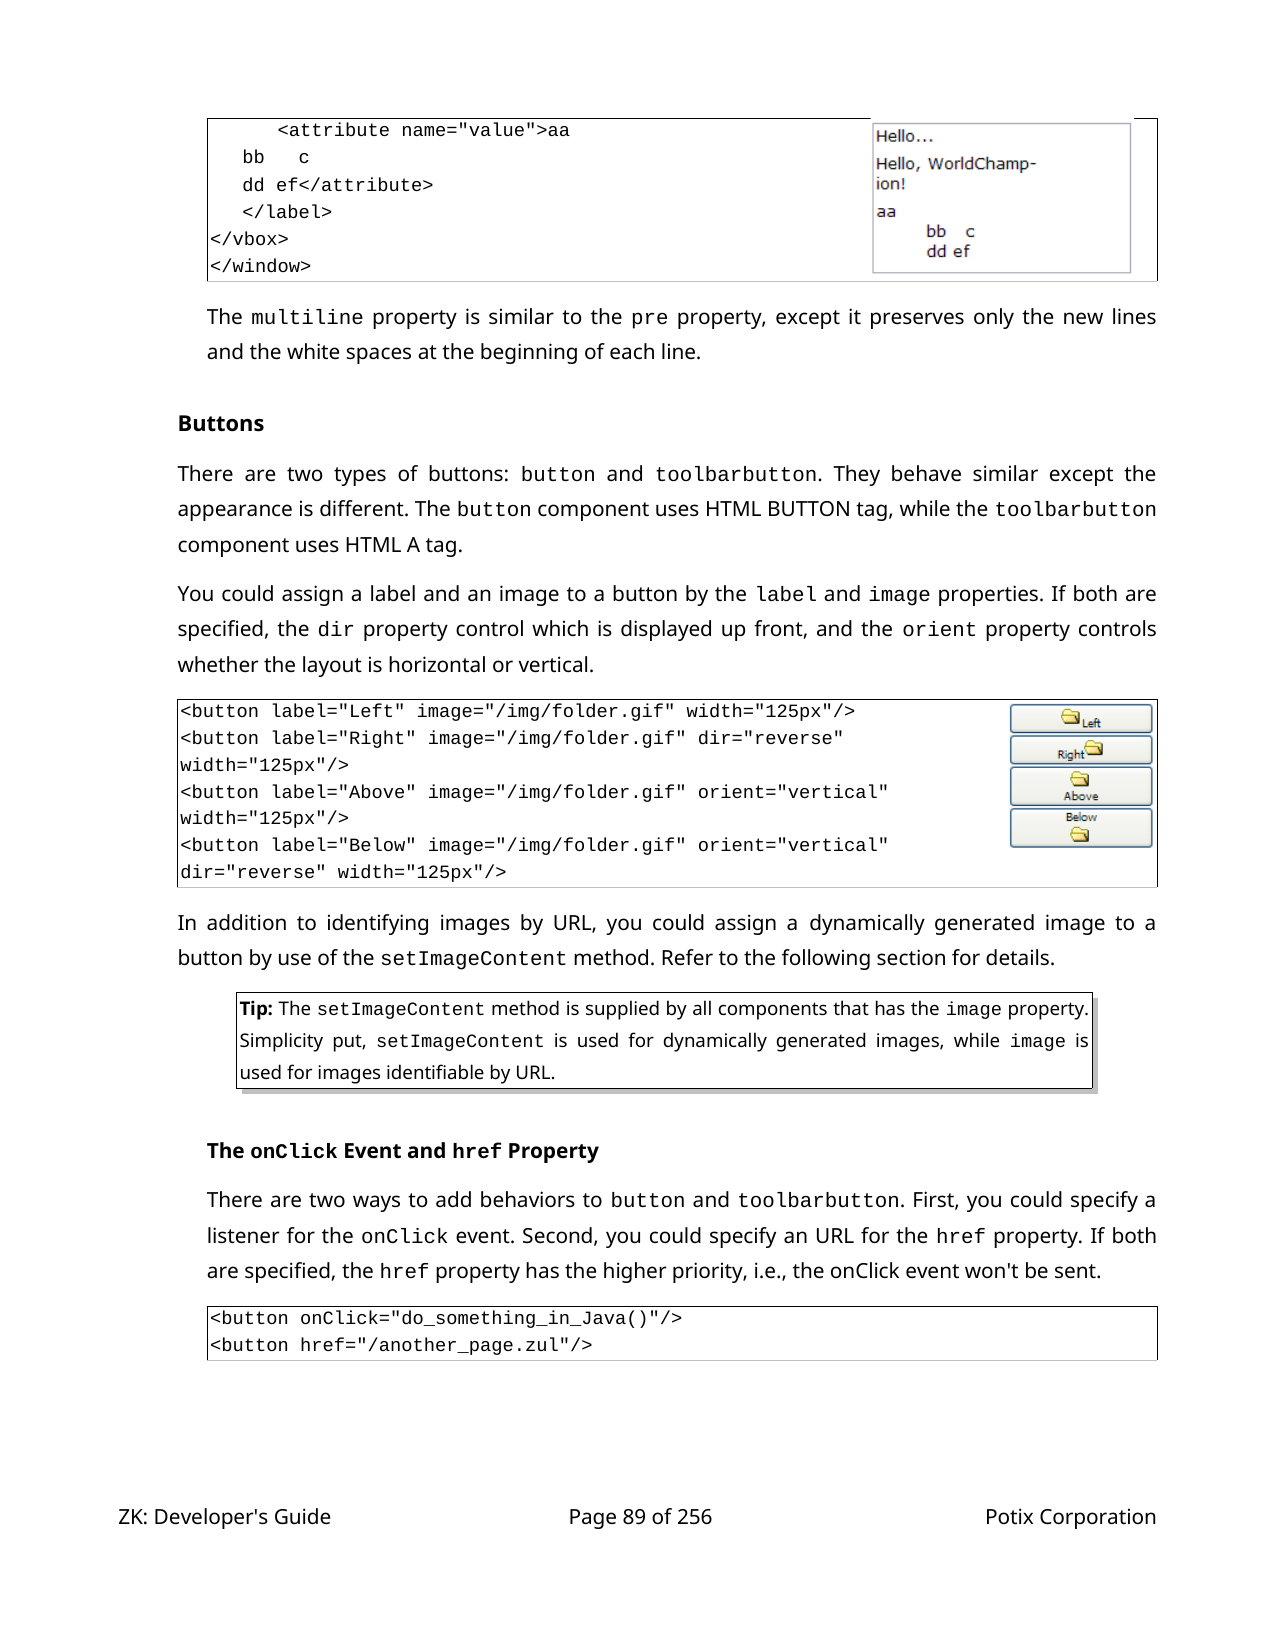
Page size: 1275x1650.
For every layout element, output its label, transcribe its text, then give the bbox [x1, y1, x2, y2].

text bb c [208, 145, 870, 169]
text The multiline property is similar to the pre property, except it preserves only the new lines and the white spaces at the beginning of each line. [207, 302, 1157, 366]
text </vbox> [208, 227, 870, 251]
text <button href="/another_page.zul"/> [208, 1333, 1157, 1360]
text </label> [208, 200, 870, 224]
subtitle Buttons [177, 408, 1157, 438]
picture [870, 118, 1135, 276]
text </window> [208, 254, 1157, 281]
text <button label="Left" image="/img/folder.gif" width="125px"/> [178, 700, 1157, 723]
text There are two ways to add behaviors to button and toolbarbutton. First, you could specify a listener for the onClick event. Second, you could specify an URL for the href property. If both are specified, the href property has the higher priority, i.e., the onClick event won't be sent. [207, 1186, 1157, 1285]
text In addition to identifying images by URL, you could assign a dynamically generated image to a button by use of the setImageContent method. Refer to the following section for details. [177, 908, 1157, 972]
text <button label="Above" image="/img/folder.gif" orient="vertical" width="125px"/> [178, 779, 1008, 830]
picture [1008, 702, 1156, 850]
text <attribute name="value">aa [208, 119, 870, 142]
text <button label="Below" image="/img/folder.gif" orient="vertical" dir="reverse" width="125px"/> [178, 833, 1157, 887]
text <button onClick="do_something_in_Java()"/> [208, 1307, 1157, 1330]
text <button label="Right" image="/img/folder.gif" dir="reverse" width="125px"/> [178, 726, 1008, 777]
text dd ef</attribute> [208, 172, 870, 197]
text There are two types of buttons: button and toolbarbutton. They behave similar except the appearance is different. The button component uses HTML BUTTON tag, while the toolbarbutton component uses HTML A tag. [177, 459, 1157, 558]
text [1135, 172, 1157, 197]
text You could assign a label and an image to a button by the label and image properties. If both are specified, the dir property control which is displayed up front, and the orient property controls whether the layout is horizontal or vertical. [177, 579, 1157, 678]
subtitle The onClick Event and href Property [207, 1136, 1157, 1165]
text [1135, 227, 1157, 251]
text Tip: The setImageContent method is supplied by all components that has the image property. Simplicity put, setImageContent is used for dynamically generated images, while image is used for images identifiable by URL. [237, 993, 1092, 1088]
text [1135, 200, 1157, 224]
text [1135, 145, 1157, 169]
